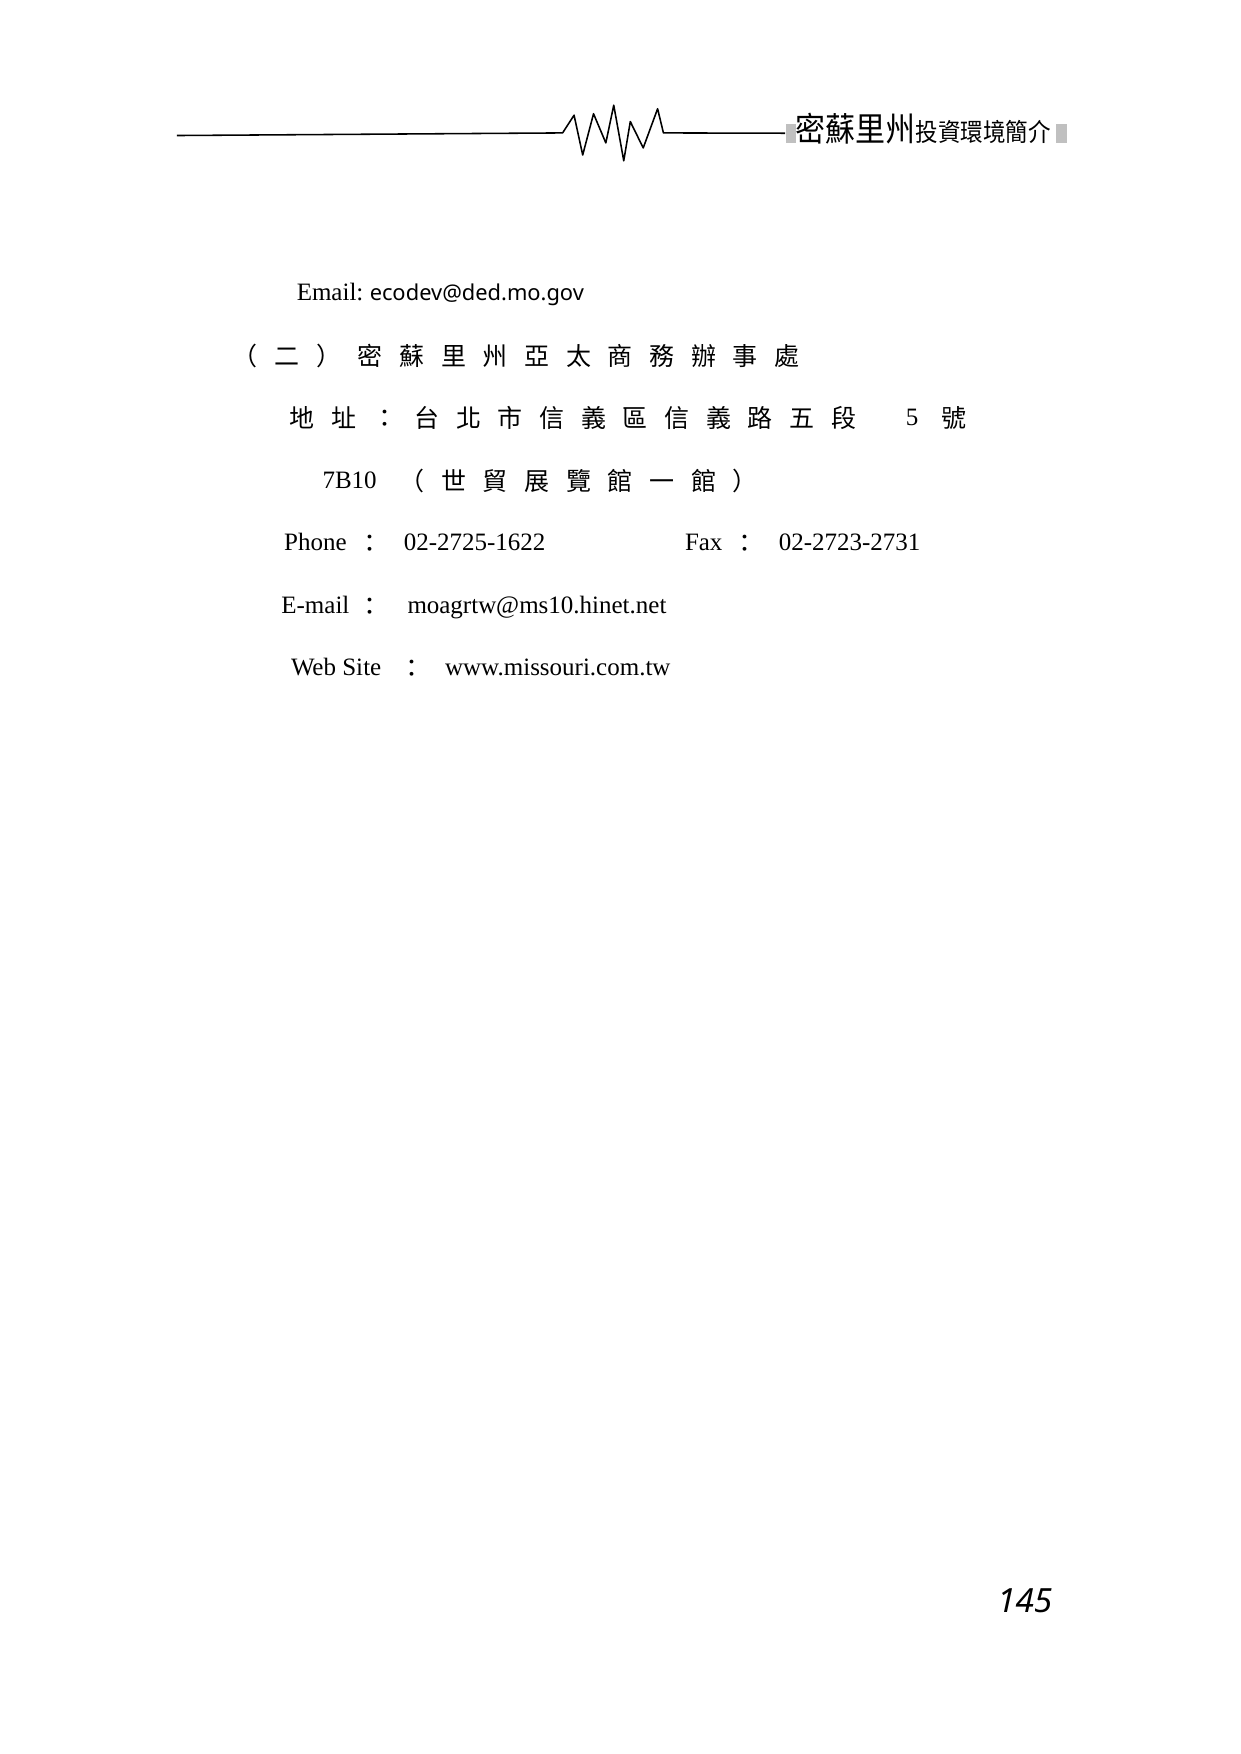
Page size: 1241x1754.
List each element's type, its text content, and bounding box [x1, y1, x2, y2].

text Web Site：www.missouri.com.tw [207, 625, 1058, 688]
text E-mail：moagrtw@ms10.hinet.net [207, 563, 1058, 625]
text 地址：台北市信義區信義路五段5號7B10（世貿展覽館一館） [207, 375, 1058, 500]
text Email: ecodev@ded.mo.gov [207, 250, 1058, 313]
text （二）密蘇里州亞太商務辦事處 [207, 313, 1058, 375]
text Phone：02-2725-1622 Fax：02-2723-2731 [207, 500, 1058, 563]
